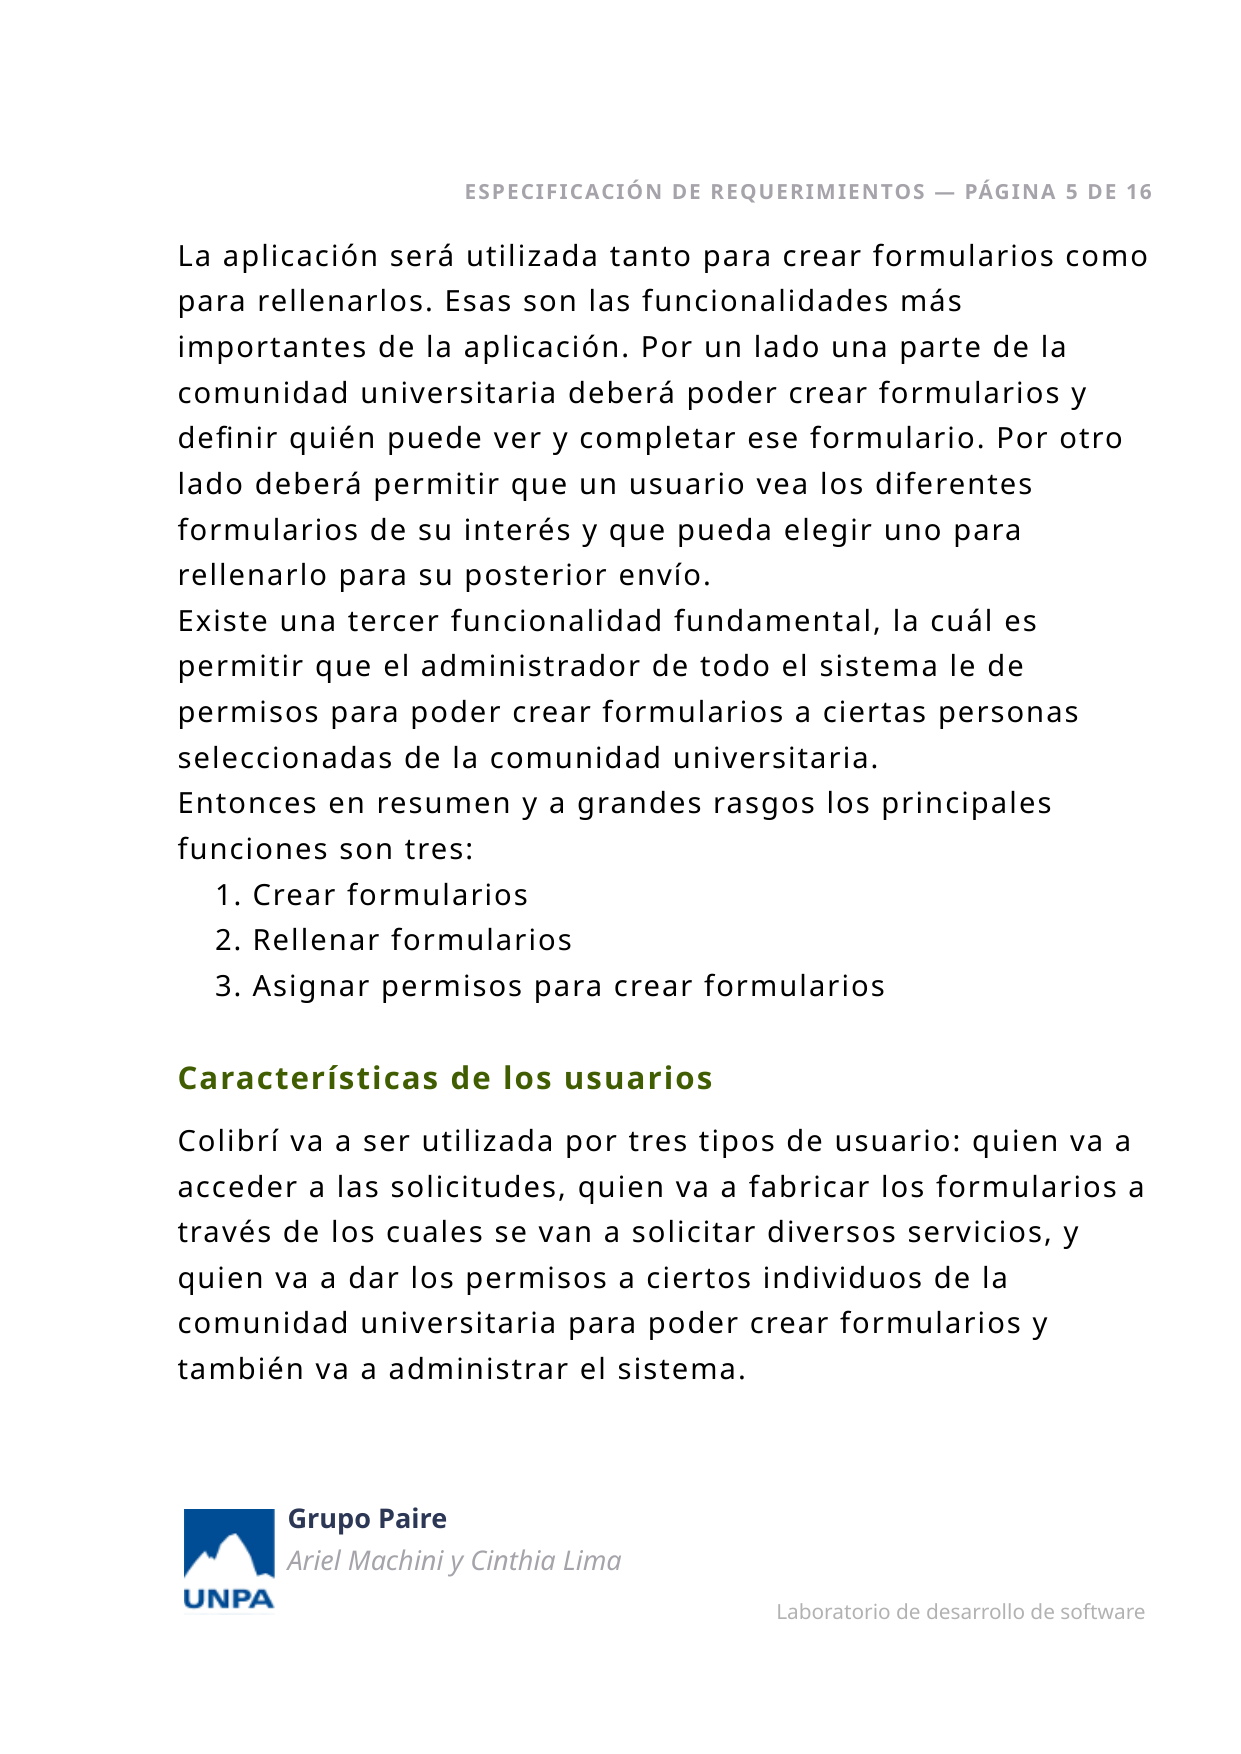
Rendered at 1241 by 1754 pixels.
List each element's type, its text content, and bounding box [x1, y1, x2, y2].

text La aplicación será utilizada tanto para crear formularios como para rellenarlos. Esas son las funcionalidades más importantes de la aplicación. Por un lado una parte de la comunidad universitaria deberá poder crear formularios y definir quién puede ver y completar ese formulario. Por otro lado deberá permitir que un usuario vea los diferentes formularios de su interés y que pueda elegir uno para rellenarlo para su posterior envío. [177, 235, 1152, 594]
list Crear formularios [215, 874, 1152, 913]
list Asignar permisos para crear formularios [215, 965, 1152, 1005]
text Características de los usuarios [177, 1056, 1152, 1099]
picture [184, 1509, 275, 1615]
list Rellenar formularios [215, 919, 1152, 959]
text Existe una tercer funcionalidad fundamental, la cuál es permitir que el administrador de todo el sistema le de permisos para poder crear formularios a ciertas personas seleccionadas de la comunidad universitaria. [177, 600, 1152, 777]
text Entonces en resumen y a grandes rasgos los principales funciones son tres: [177, 783, 1152, 868]
text Colibrí va a ser utilizada por tres tipos de usuario: quien va a acceder a las solicitudes, quien va a fabricar los formularios a través de los cuales se van a solicitar diversos servicios, y quien va a dar los permisos a ciertos individuos de la comunidad universitaria para poder crear formularios y también va a administrar el sistema. [177, 1120, 1152, 1388]
